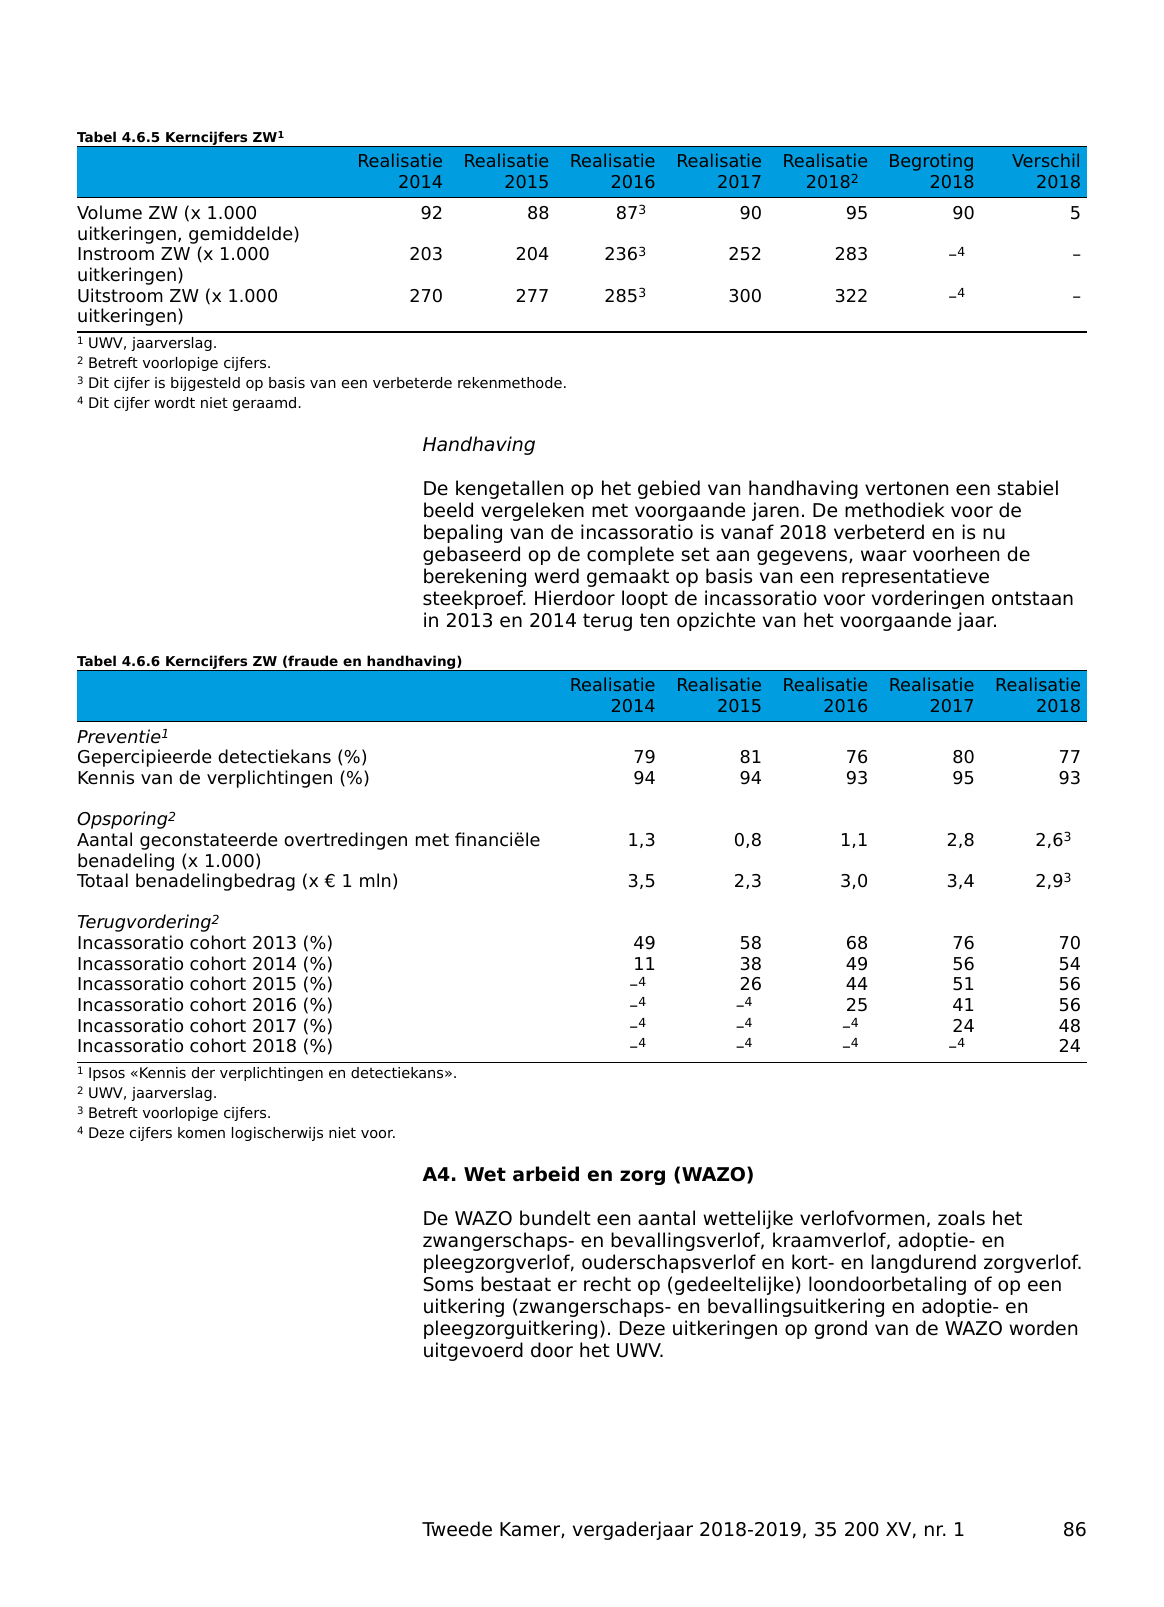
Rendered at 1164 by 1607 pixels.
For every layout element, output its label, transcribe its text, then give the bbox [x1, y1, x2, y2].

table_cell Realisatie 2014 [555, 671, 661, 721]
table_cell – [980, 286, 1087, 331]
table_cell 24 [980, 1036, 1087, 1062]
table_cell 283 [768, 244, 874, 286]
table_cell –4 [661, 1016, 768, 1036]
table_cell 95 [874, 768, 980, 789]
table_cell [77, 789, 555, 809]
table_cell [661, 913, 768, 933]
table_cell 51 [874, 974, 980, 995]
table_cell [874, 789, 980, 809]
table_cell 58 [661, 933, 768, 954]
table_cell 92 [343, 198, 449, 244]
table_cell [980, 789, 1087, 809]
table_cell Realisatie 2018 [980, 671, 1087, 721]
table_cell 81 [661, 748, 768, 768]
table_cell 3,0 [768, 871, 874, 892]
table_cell Begroting 2018 [874, 147, 980, 197]
table_cell –4 [661, 995, 768, 1016]
table_cell –4 [768, 1036, 874, 1062]
table_cell 93 [980, 768, 1087, 789]
table_cell [555, 913, 661, 933]
table_cell Incassoratio cohort 2016 (%) [77, 995, 555, 1016]
table_cell Uitstroom ZW (x 1.000 uitkeringen) [77, 286, 342, 331]
table_cell Aantal geconstateerde overtredingen met financiële benadeling (x 1.000) [77, 830, 555, 871]
table_cell 270 [343, 286, 449, 331]
table_cell [77, 671, 555, 721]
table_cell 1 Ipsos «Kennis der verplichtingen en detectiekans». 2 UWV, jaarverslag. 3 Betreft voorlopige cijfers. 4 Deze cijfers komen logischerwijs niet voor. [77, 1063, 1087, 1142]
table_cell 2,8 [874, 830, 980, 871]
table_cell [555, 722, 661, 747]
table_cell –4 [768, 1016, 874, 1036]
table_cell Incassoratio cohort 2018 (%) [77, 1036, 555, 1062]
table_cell 2,3 [661, 871, 768, 892]
table_cell 49 [555, 933, 661, 954]
table_cell 56 [980, 974, 1087, 995]
table_cell 26 [661, 974, 768, 995]
text De kengetallen op het gebied van handhaving vertonen een stabiel beeld vergeleken met voorgaande jaren. De methodiek voor de bepaling van de incassoratio is vanaf 2018 verbeterd en is nu gebaseerd op de complete set aan gegevens, waar voorheen de berekening werd gemaakt op basis van een representatieve steekproef. Hierdoor loopt de incassoratio voor vorderingen ontstaan in 2013 en 2014 terug ten opzichte van het voorgaande jaar. [422, 478, 1087, 632]
table_header Tabel 4.6.5 Kerncijfers ZW1 [77, 130, 1087, 146]
table_cell [874, 892, 980, 912]
table_cell 93 [768, 768, 874, 789]
table_cell 277 [449, 286, 555, 331]
table_cell Volume ZW (x 1.000 uitkeringen, gemiddelde) [77, 198, 342, 244]
table_cell 300 [661, 286, 768, 331]
table_cell Incassoratio cohort 2013 (%) [77, 933, 555, 954]
table_cell Realisatie 20182 [768, 147, 874, 197]
table_cell [980, 722, 1087, 747]
table_cell [874, 913, 980, 933]
table_cell [768, 789, 874, 809]
table_cell 70 [980, 933, 1087, 954]
table_cell 203 [343, 244, 449, 286]
table_cell –4 [874, 244, 980, 286]
table_cell Realisatie 2016 [768, 671, 874, 721]
table_cell –4 [555, 974, 661, 995]
table_cell 38 [661, 954, 768, 974]
table_cell 5 [980, 198, 1087, 244]
table_cell Realisatie 2014 [343, 147, 449, 197]
table_cell Opsporing2 [77, 809, 555, 830]
table_cell [768, 722, 874, 747]
table_cell Preventie1 [77, 722, 555, 747]
subtitle A4. Wet arbeid en zorg (WAZO) [422, 1164, 1087, 1186]
table_cell 95 [768, 198, 874, 244]
table_cell 1 UWV, jaarverslag. 2 Betreft voorlopige cijfers. 3 Dit cijfer is bijgesteld op basis van een verbeterde rekenmethode. 4 Dit cijfer wordt niet geraamd. [77, 333, 1087, 412]
table_cell 56 [874, 954, 980, 974]
table_cell 1,3 [555, 830, 661, 871]
table_cell 49 [768, 954, 874, 974]
table_cell Incassoratio cohort 2014 (%) [77, 954, 555, 974]
table_cell Incassoratio cohort 2015 (%) [77, 974, 555, 995]
table_cell [661, 722, 768, 747]
table_cell [980, 809, 1087, 830]
table_cell –4 [874, 1036, 980, 1062]
table_cell [980, 913, 1087, 933]
table_cell 322 [768, 286, 874, 331]
table_cell Realisatie 2016 [555, 147, 661, 197]
table_cell 56 [980, 995, 1087, 1016]
table_cell 0,8 [661, 830, 768, 871]
table_cell 2,93 [980, 871, 1087, 892]
table_cell 873 [555, 198, 661, 244]
table_cell 2853 [555, 286, 661, 331]
table_cell –4 [661, 1036, 768, 1062]
table_cell Realisatie 2015 [449, 147, 555, 197]
table_cell 2363 [555, 244, 661, 286]
table_cell –4 [555, 1016, 661, 1036]
table_cell [768, 913, 874, 933]
table_cell 25 [768, 995, 874, 1016]
table_cell 94 [661, 768, 768, 789]
table_cell Totaal benadelingbedrag (x € 1 mln) [77, 871, 555, 892]
table_cell [555, 809, 661, 830]
table_cell [980, 892, 1087, 912]
table_cell Verschil 2018 [980, 147, 1087, 197]
table_cell Realisatie 2017 [661, 147, 768, 197]
table_cell 88 [449, 198, 555, 244]
text De WAZO bundelt een aantal wettelijke verlofvormen, zoals het zwangerschaps- en bevallingsverlof, kraamverlof, adoptie- en pleegzorgverlof, ouderschapsverlof en kort- en langdurend zorgverlof. Soms bestaat er recht op (gedeeltelijke) loondoorbetaling of op een uitkering (zwangerschaps- en bevallingsuitkering en adoptie- en pleegzorguitkering). Deze uitkeringen op grond van de WAZO worden uitgevoerd door het UWV. [422, 1208, 1087, 1362]
table_cell 90 [874, 198, 980, 244]
table_cell 54 [980, 954, 1087, 974]
table_cell 68 [768, 933, 874, 954]
table_cell Realisatie 2015 [661, 671, 768, 721]
table_cell –4 [555, 995, 661, 1016]
table_cell 3,4 [874, 871, 980, 892]
table_cell 2,63 [980, 830, 1087, 871]
table_cell 252 [661, 244, 768, 286]
table_cell Terugvordering2 [77, 913, 555, 933]
table_cell [661, 789, 768, 809]
table_cell 44 [768, 974, 874, 995]
table_cell 41 [874, 995, 980, 1016]
table_cell Kennis van de verplichtingen (%) [77, 768, 555, 789]
table_cell [555, 789, 661, 809]
table_cell [77, 892, 555, 912]
table_cell [77, 147, 342, 197]
table_cell 76 [874, 933, 980, 954]
table_cell [768, 809, 874, 830]
table_cell [768, 892, 874, 912]
table_cell Incassoratio cohort 2017 (%) [77, 1016, 555, 1036]
table_cell Instroom ZW (x 1.000 uitkeringen) [77, 244, 342, 286]
table_cell – [980, 244, 1087, 286]
table_cell 1,1 [768, 830, 874, 871]
table_cell 94 [555, 768, 661, 789]
table_cell [874, 722, 980, 747]
table_cell [661, 809, 768, 830]
table_cell 76 [768, 748, 874, 768]
table_cell [874, 809, 980, 830]
table_cell 11 [555, 954, 661, 974]
table_cell 80 [874, 748, 980, 768]
table_cell –4 [555, 1036, 661, 1062]
table_cell 3,5 [555, 871, 661, 892]
table_cell Gepercipieerde detectiekans (%) [77, 748, 555, 768]
table_cell 79 [555, 748, 661, 768]
table_cell 24 [874, 1016, 980, 1036]
table_cell Realisatie 2017 [874, 671, 980, 721]
table_cell 77 [980, 748, 1087, 768]
table_cell [661, 892, 768, 912]
table_cell –4 [874, 286, 980, 331]
subtitle Handhaving [422, 434, 1087, 456]
table_cell 48 [980, 1016, 1087, 1036]
table_cell 204 [449, 244, 555, 286]
table_cell 90 [661, 198, 768, 244]
table_cell [555, 892, 661, 912]
table_header Tabel 4.6.6 Kerncijfers ZW (fraude en handhaving) [77, 654, 1087, 669]
